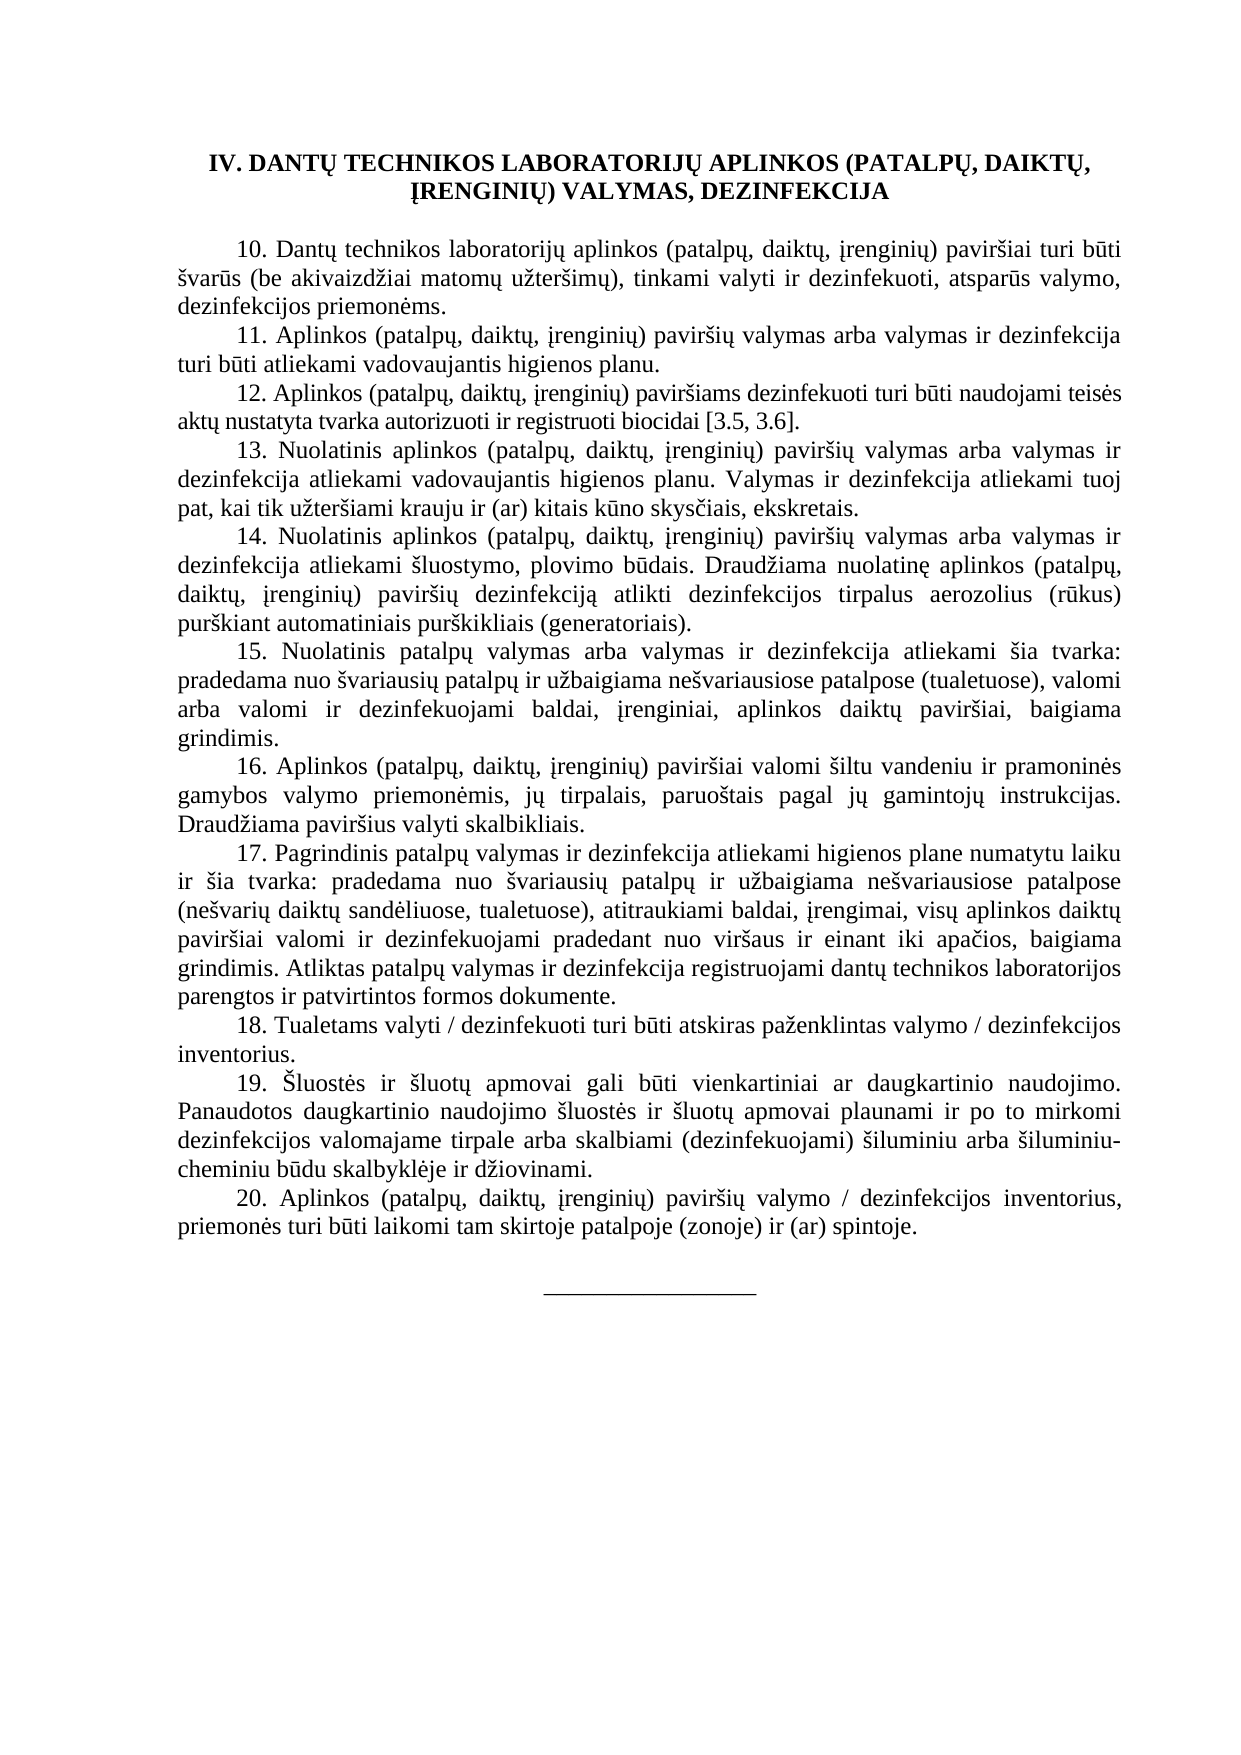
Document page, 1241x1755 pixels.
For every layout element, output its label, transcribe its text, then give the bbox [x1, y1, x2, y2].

text 20. Aplinkos (patalpų, daiktų, įrenginių) paviršių valymo / dezinfekcijos inventorius, priemonės turi būti laikomi tam skirtoje patalpoje (zonoje) ir (ar) spintoje. [177, 1183, 1122, 1240]
text 10. Dantų technikos laboratorijų aplinkos (patalpų, daiktų, įrenginių) paviršiai turi būti švarūs (be akivaizdžiai matomų užteršimų), tinkami valyti ir dezinfekuoti, atsparūs valymo, dezinfekcijos priemonėms. [177, 234, 1122, 320]
text 19. Šluostės ir šluotų apmovai gali būti vienkartiniai ar daugkartinio naudojimo. Panaudotos daugkartinio naudojimo šluostės ir šluotų apmovai plaunami ir po to mirkomi dezinfekcijos valomajame tirpale arba skalbiami (dezinfekuojami) šiluminiu arba šiluminiu-cheminiu būdu skalbyklėje ir džiovinami. [177, 1068, 1122, 1183]
text 16. Aplinkos (patalpų, daiktų, įrenginių) paviršiai valomi šiltu vandeniu ir pramoninės gamybos valymo priemonėmis, jų tirpalais, paruoštais pagal jų gamintojų instrukcijas. Draudžiama paviršius valyti skalbikliais. [177, 751, 1122, 838]
text 12. Aplinkos (patalpų, daiktų, įrenginių) paviršiams dezinfekuoti turi būti naudojami teisės aktų nustatyta tvarka autorizuoti ir registruoti biocidai [3.5, 3.6]. [177, 378, 1122, 435]
text IV. DANTŲ TECHNIKOS LABORATORIJŲ APLINKOS (PATALPŲ, DAIKTŲ, ĮRENGINIŲ) VALYMAS, DEZINFEKCIJA [177, 148, 1122, 205]
text _________________ [177, 1269, 1122, 1298]
text 14. Nuolatinis aplinkos (patalpų, daiktų, įrenginių) paviršių valymas arba valymas ir dezinfekcija atliekami šluostymo, plovimo būdais. Draudžiama nuolatinę aplinkos (patalpų, daiktų, įrenginių) paviršių dezinfekciją atlikti dezinfekcijos tirpalus aerozolius (rūkus) purškiant automatiniais purškikliais (generatoriais). [177, 521, 1122, 636]
text 17. Pagrindinis patalpų valymas ir dezinfekcija atliekami higienos plane numatytu laiku ir šia tvarka: pradedama nuo švariausių patalpų ir užbaigiama nešvariausiose patalpose (nešvarių daiktų sandėliuose, tualetuose), atitraukiami baldai, įrengimai, visų aplinkos daiktų paviršiai valomi ir dezinfekuojami pradedant nuo viršaus ir einant iki apačios, baigiama grindimis. Atliktas patalpų valymas ir dezinfekcija registruojami dantų technikos laboratorijos parengtos ir patvirtintos formos dokumente. [177, 838, 1122, 1010]
text 18. Tualetams valyti / dezinfekuoti turi būti atskiras paženklintas valymo / dezinfekcijos inventorius. [177, 1010, 1122, 1068]
text 15. Nuolatinis patalpų valymas arba valymas ir dezinfekcija atliekami šia tvarka: pradedama nuo švariausių patalpų ir užbaigiama nešvariausiose patalpose (tualetuose), valomi arba valomi ir dezinfekuojami baldai, įrenginiai, aplinkos daiktų paviršiai, baigiama grindimis. [177, 636, 1122, 751]
text 11. Aplinkos (patalpų, daiktų, įrenginių) paviršių valymas arba valymas ir dezinfekcija turi būti atliekami vadovaujantis higienos planu. [177, 320, 1122, 378]
text 13. Nuolatinis aplinkos (patalpų, daiktų, įrenginių) paviršių valymas arba valymas ir dezinfekcija atliekami vadovaujantis higienos planu. Valymas ir dezinfekcija atliekami tuoj pat, kai tik užteršiami krauju ir (ar) kitais kūno skysčiais, ekskretais. [177, 435, 1122, 521]
